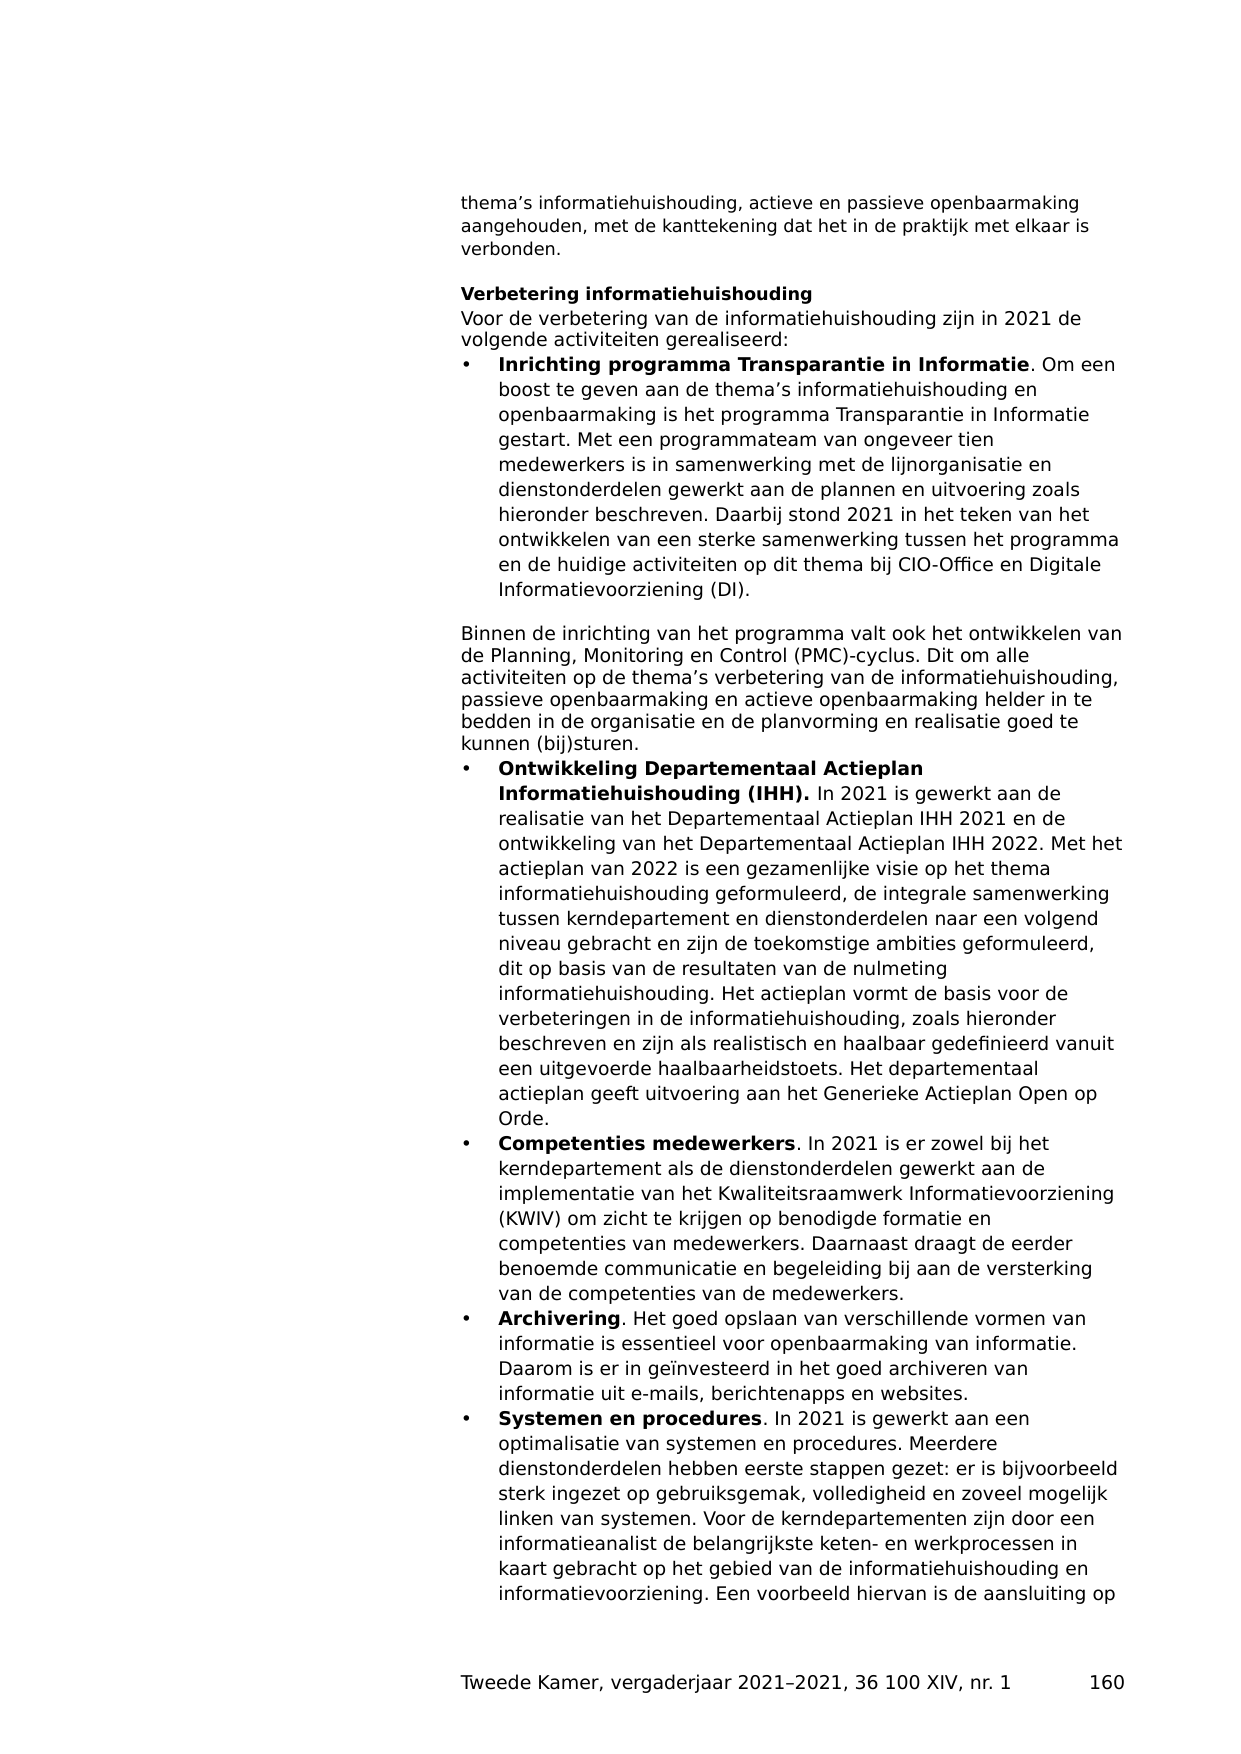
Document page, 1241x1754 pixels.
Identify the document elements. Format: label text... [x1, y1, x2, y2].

list Competenties medewerkers. In 2021 is er zowel bij het kerndepartement als de dienstonderdelen gewerkt aan de implementatie van het Kwaliteitsraamwerk Informatievoorziening (KWIV) om zicht te krijgen op benodigde formatie en competenties van medewerkers. Daarnaast draagt de eerder benoemde communicatie en begeleiding bij aan de versterking van de competenties van de medewerkers. [461, 1130, 1125, 1305]
text thema’s informatiehuishouding, actieve en passieve openbaarmaking aangehouden, met de kanttekening dat het in de praktijk met elkaar is verbonden. [461, 191, 1125, 259]
list Ontwikkeling Departementaal Actieplan Informatiehuishouding (IHH). In 2021 is gewerkt aan de realisatie van het Departementaal Actieplan IHH 2021 en de ontwikkeling van het Departementaal Actieplan IHH 2022. Met het actieplan van 2022 is een gezamenlijke visie op het thema informatiehuishouding geformuleerd, de integrale samenwerking tussen kerndepartement en dienstonderdelen naar een volgend niveau gebracht en zijn de toekomstige ambities geformuleerd, dit op basis van de resultaten van de nulmeting informatiehuishouding. Het actieplan vormt de basis voor de verbeteringen in de informatiehuishouding, zoals hieronder beschreven en zijn als realistisch en haalbaar gedefinieerd vanuit een uitgevoerde haalbaarheidstoets. Het departementaal actieplan geeft uitvoering aan het Generieke Actieplan Open op Orde. [461, 755, 1125, 1130]
text Verbetering informatiehuishouding [461, 282, 1125, 305]
list Systemen en procedures. In 2021 is gewerkt aan een optimalisatie van systemen en procedures. Meerdere dienstonderdelen hebben eerste stappen gezet: er is bijvoorbeeld sterk ingezet op gebruiksgemak, volledigheid en zoveel mogelijk linken van systemen. Voor de kerndepartementen zijn door een informatieanalist de belangrijkste keten- en werkprocessen in kaart gebracht op het gebied van de informatiehuishouding en informatievoorziening. Een voorbeeld hiervan is de aansluiting op [461, 1405, 1125, 1605]
list Archivering. Het goed opslaan van verschillende vormen van informatie is essentieel voor openbaarmaking van informatie. Daarom is er in geïnvesteerd in het goed archiveren van informatie uit e-mails, berichtenapps en websites. [461, 1305, 1125, 1405]
text Binnen de inrichting van het programma valt ook het ontwikkelen van de Planning, Monitoring en Control (PMC)-cyclus. Dit om alle activiteiten op de thema’s verbetering van de informatiehuishouding, passieve openbaarmaking en actieve openbaarmaking helder in te bedden in de organisatie en de planvorming en realisatie goed te kunnen (bij)sturen. [461, 623, 1125, 755]
text Voor de verbetering van de informatiehuishouding zijn in 2021 de volgende activiteiten gerealiseerd: [461, 307, 1125, 351]
list Inrichting programma Transparantie in Informatie. Om een boost te geven aan de thema’s informatiehuishouding en openbaarmaking is het programma Transparantie in Informatie gestart. Met een programmateam van ongeveer tien medewerkers is in samenwerking met de lijnorganisatie en dienstonderdelen gewerkt aan de plannen en uitvoering zoals hieronder beschreven. Daarbij stond 2021 in het teken van het ontwikkelen van een sterke samenwerking tussen het programma en de huidige activiteiten op dit thema bij CIO-Office en Digitale Informatievoorziening (DI). [461, 351, 1125, 601]
